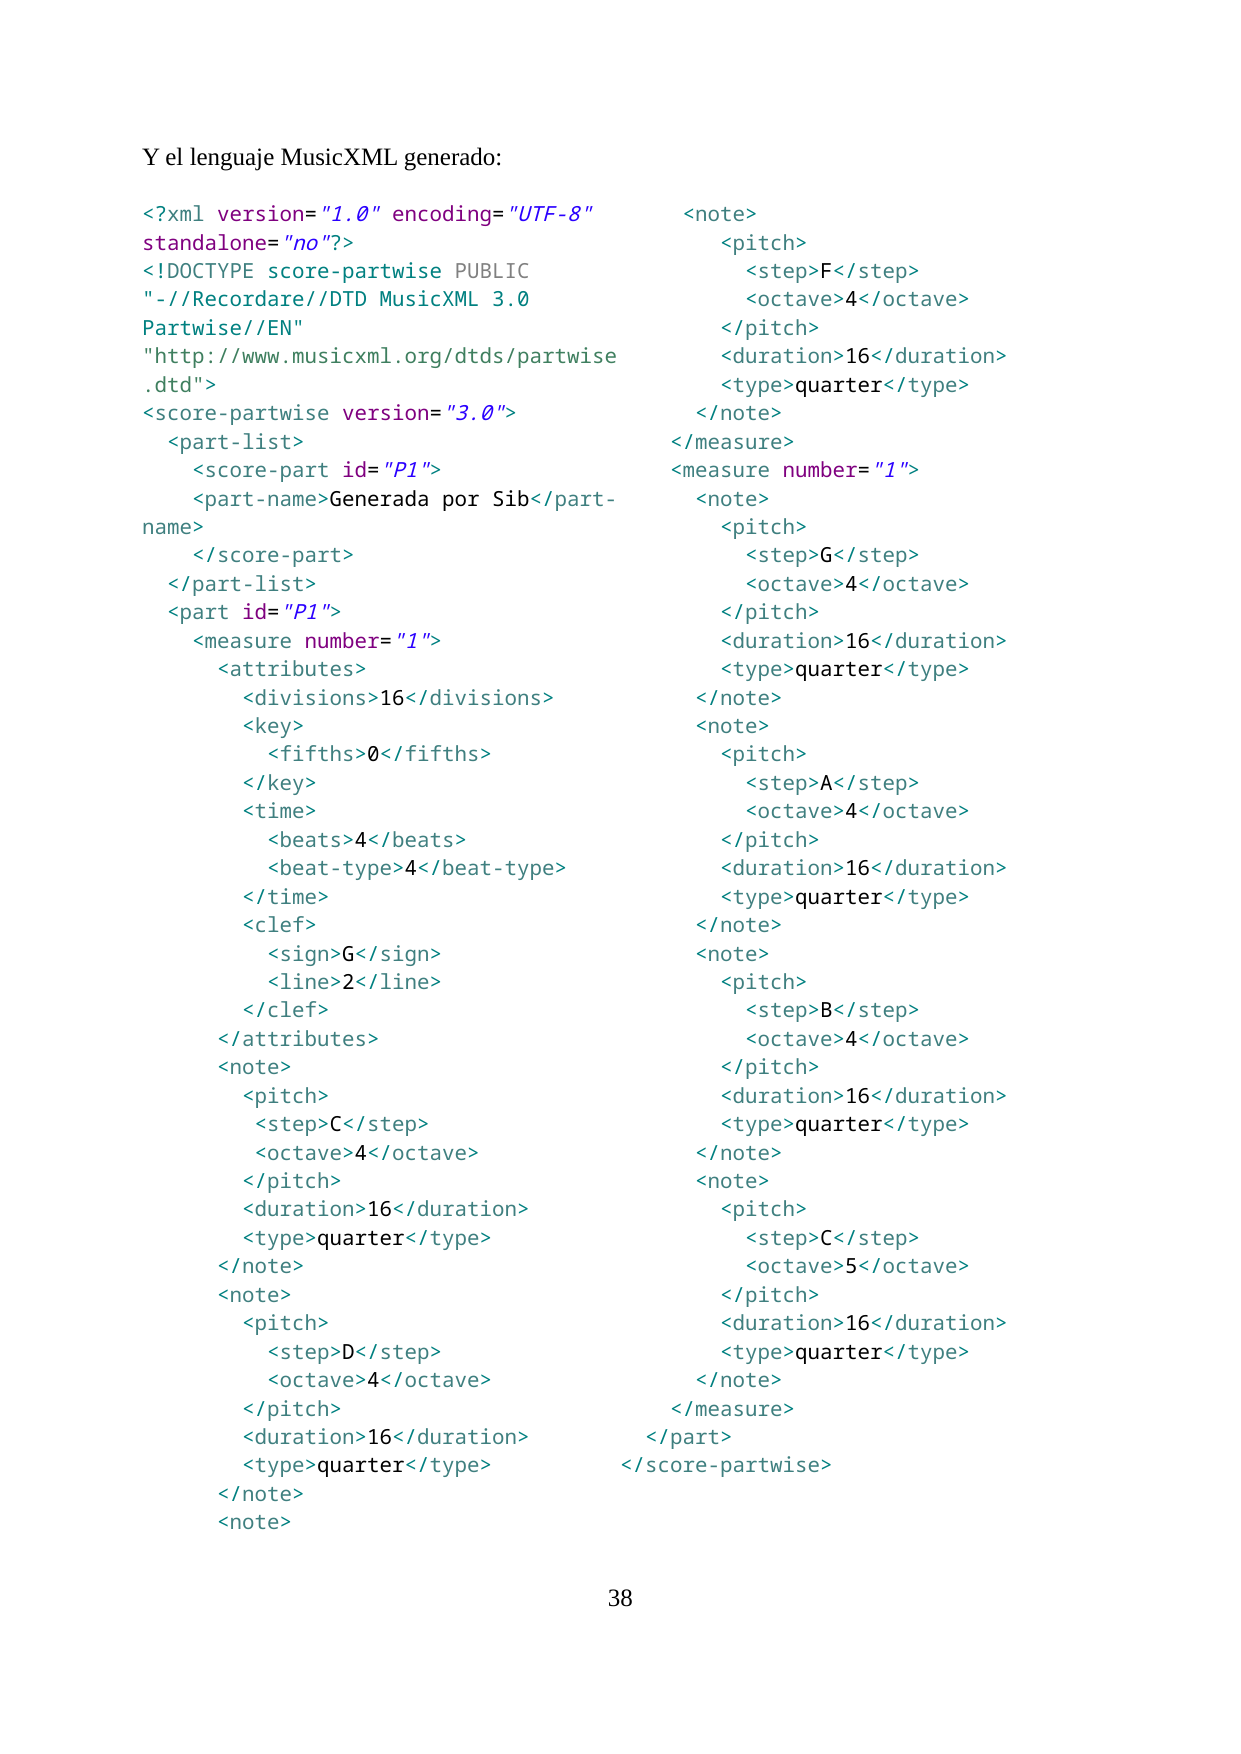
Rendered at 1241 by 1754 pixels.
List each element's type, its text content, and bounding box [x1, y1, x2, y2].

table_header <note> <pitch> <step>F</step> <octave>4</octave> </pitch> <duration>16</duration> <type>quarter</type> </note> </measure> <measure number="1"> <note> <pitch> <step>G</step> <octave>4</octave> </pitch> <duration>16</duration> <type>quarter</type> </note> <note> <pitch> <step>A</step> <octave>4</octave> </pitch> <duration>16</duration> <type>quarter</type> </note> <note> <pitch> <step>B</step> <octave>4</octave> </pitch> <duration>16</duration> <type>quarter</type> </note> <note> <pitch> <step>C</step> <octave>5</octave> </pitch> <duration>16</duration> <type>quarter</type> </note> </measure> </part> </score-partwise> [620, 199, 1098, 1536]
text Y el lenguaje MusicXML generado: [142, 142, 1098, 171]
table_header <?xml version="1.0" encoding="UTF-8" standalone="no"?> <!DOCTYPE score-partwise PUBLIC "-//Recordare//DTD MusicXML 3.0 Partwise//EN" "http://www.musicxml.org/dtds/partwise.dtd"> <score-partwise version="3.0"> <part-list> <score-part id="P1"> <part-name>Generada por Sib</part-name> </score-part> </part-list> <part id="P1"> <measure number="1"> <attributes> <divisions>16</divisions> <key> <fifths>0</fifths> </key> <time> <beats>4</beats> <beat-type>4</beat-type> </time> <clef> <sign>G</sign> <line>2</line> </clef> </attributes> <note> <pitch> <step>C</step> <octave>4</octave> </pitch> <duration>16</duration> <type>quarter</type> </note> <note> <pitch> <step>D</step> <octave>4</octave> </pitch> <duration>16</duration> <type>quarter</type> </note> <note> [142, 199, 620, 1536]
